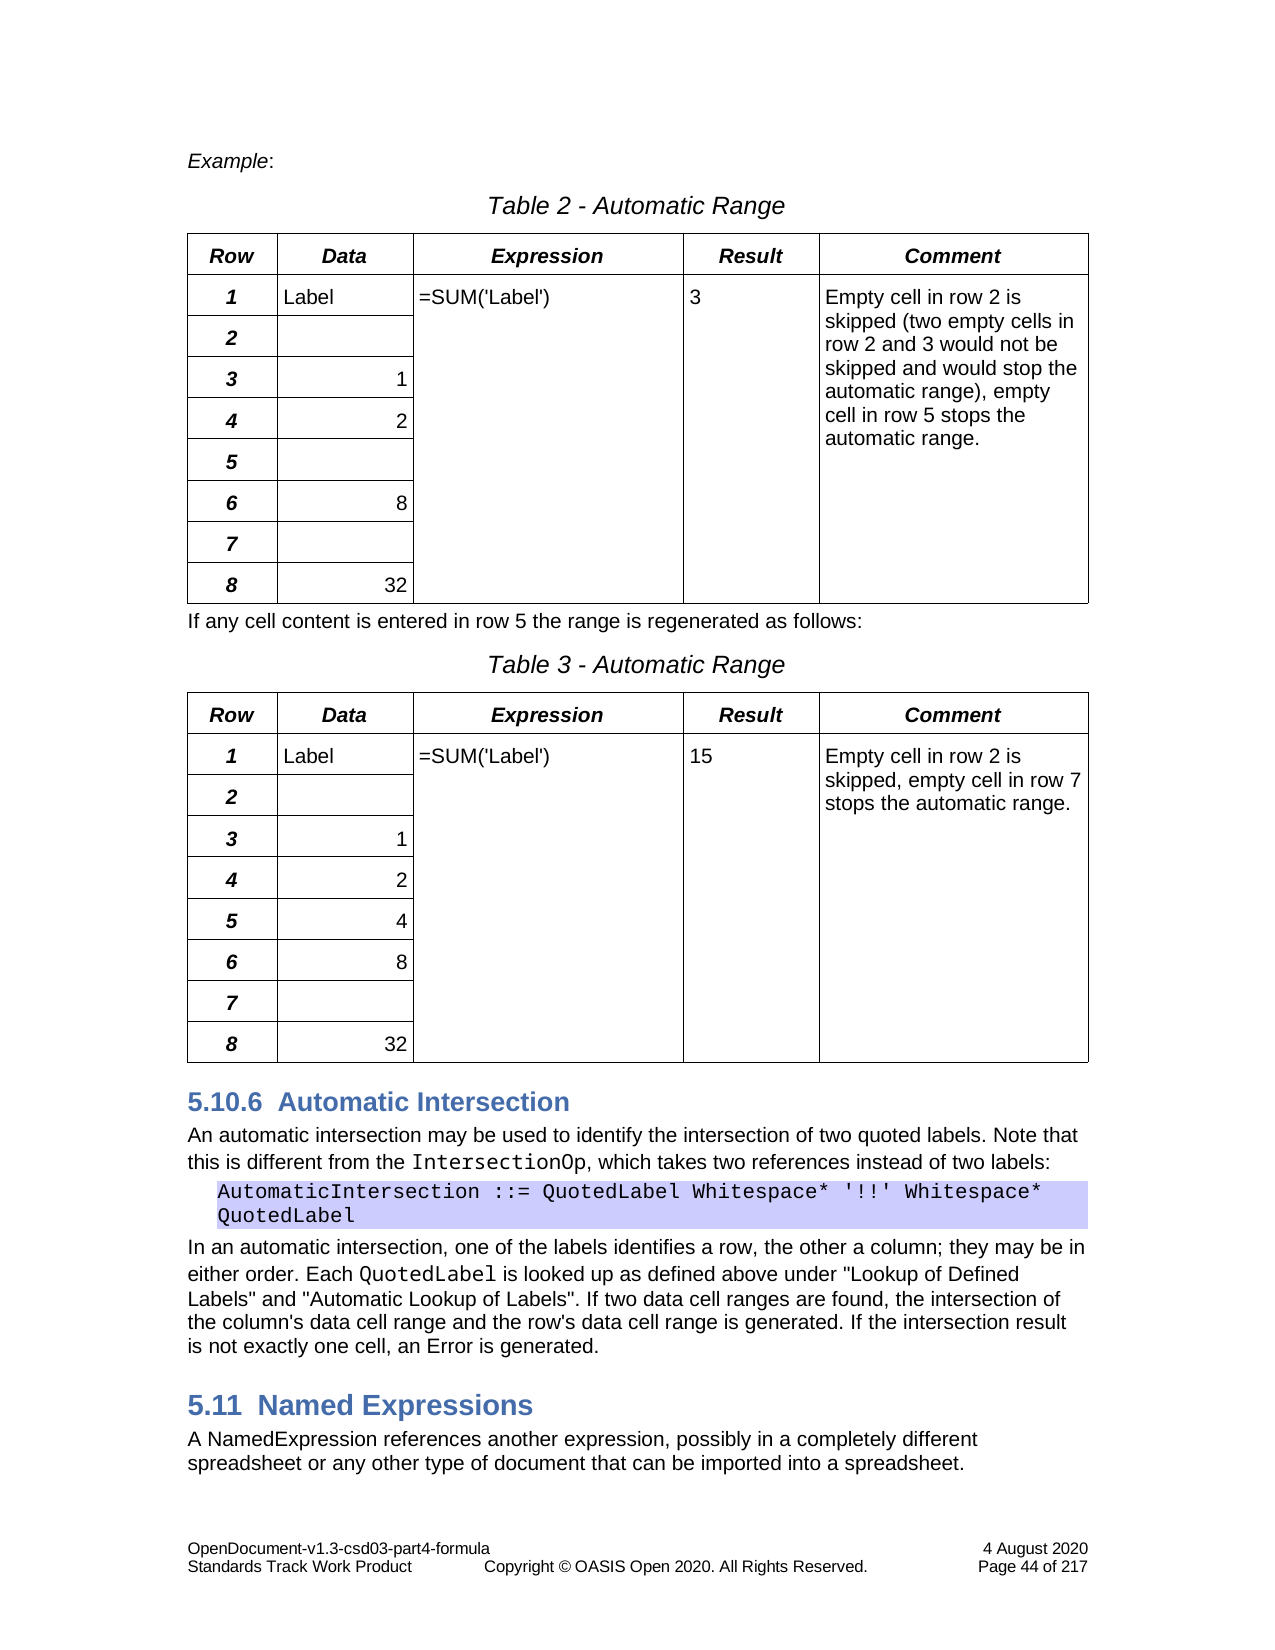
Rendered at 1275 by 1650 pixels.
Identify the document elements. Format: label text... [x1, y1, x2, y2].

table_cell 8 [278, 940, 413, 980]
table_header Row [188, 234, 277, 274]
table_cell =SUM('Label') [414, 734, 683, 1062]
table_cell 4 [188, 398, 277, 438]
text In an automatic intersection, one of the labels identifies a row, the other a column; they may be in either order. Each QuotedLabel is looked up as defined above under "Lookup of Defined Labels" and "Automatic Lookup of Labels". If two data cell ranges are found, the intersection of the column's data cell range and the row's data cell range is generated. If the intersection result is not exactly one cell, an Error is generated. [187, 1235, 1088, 1358]
subtitle Automatic Intersection [187, 1087, 1088, 1117]
table_header Row [188, 693, 277, 733]
subtitle Named Expressions [187, 1389, 1088, 1421]
table_header 1 [188, 734, 277, 774]
table_cell [278, 981, 413, 1021]
table_cell 7 [188, 981, 277, 1021]
table_cell 3 [188, 816, 277, 856]
text AutomaticIntersection ::= QuotedLabel Whitespace* '!!' Whitespace* QuotedLabel [217, 1181, 1088, 1229]
table_cell 5 [188, 439, 277, 479]
table_cell 2 [188, 316, 277, 356]
table_cell 15 [684, 734, 819, 1062]
text Example: [187, 150, 1088, 173]
text Table 3 - Automatic Range [187, 651, 1088, 679]
table_header Label [278, 734, 413, 774]
table_cell 2 [278, 398, 413, 438]
table_header Expression [414, 234, 683, 274]
table_header Data [278, 234, 413, 274]
table_header Result [684, 234, 819, 274]
table_cell 8 [188, 1022, 277, 1062]
table_cell 3 [188, 357, 277, 397]
table_cell 32 [278, 1022, 413, 1062]
table_header Data [278, 693, 413, 733]
table_cell [278, 775, 413, 815]
table_cell [278, 439, 413, 479]
text An automatic intersection may be used to identify the intersection of two quoted labels. Note that this is different from the IntersectionOp, which takes two references instead of two labels: [187, 1123, 1088, 1175]
table_cell [278, 316, 413, 356]
table_cell 2 [278, 857, 413, 897]
table_cell 3 [684, 275, 819, 603]
table_cell 1 [278, 816, 413, 856]
table_cell [278, 522, 413, 562]
table_cell 6 [188, 481, 277, 521]
table_header Result [684, 693, 819, 733]
text Table 2 - Automatic Range [187, 192, 1088, 220]
table_header Comment [820, 234, 1088, 274]
table_header Expression [414, 693, 683, 733]
table_cell 8 [278, 481, 413, 521]
table_header 1 [188, 275, 277, 315]
table_header Label [278, 275, 413, 315]
text If any cell content is entered in row 5 the range is regenerated as follows: [187, 609, 1088, 633]
text A NamedExpression references another expression, possibly in a completely different spreadsheet or any other type of document that can be imported into a spreadsheet. [187, 1427, 1088, 1474]
table_header Comment [820, 693, 1088, 733]
table_cell 8 [188, 563, 277, 603]
table_cell 4 [278, 899, 413, 938]
table_cell 4 [188, 857, 277, 897]
table_cell =SUM('Label') [414, 275, 683, 603]
table_cell Empty cell in row 2 is skipped, empty cell in row 7 stops the automatic range. [820, 734, 1088, 1062]
table_cell 2 [188, 775, 277, 815]
table_cell 5 [188, 899, 277, 938]
table_cell 32 [278, 563, 413, 603]
table_cell 7 [188, 522, 277, 562]
table_cell 1 [278, 357, 413, 397]
table_cell Empty cell in row 2 is skipped (two empty cells in row 2 and 3 would not be skipped and would stop the automatic range), empty cell in row 5 stops the automatic range. [820, 275, 1088, 603]
table_cell 6 [188, 940, 277, 980]
